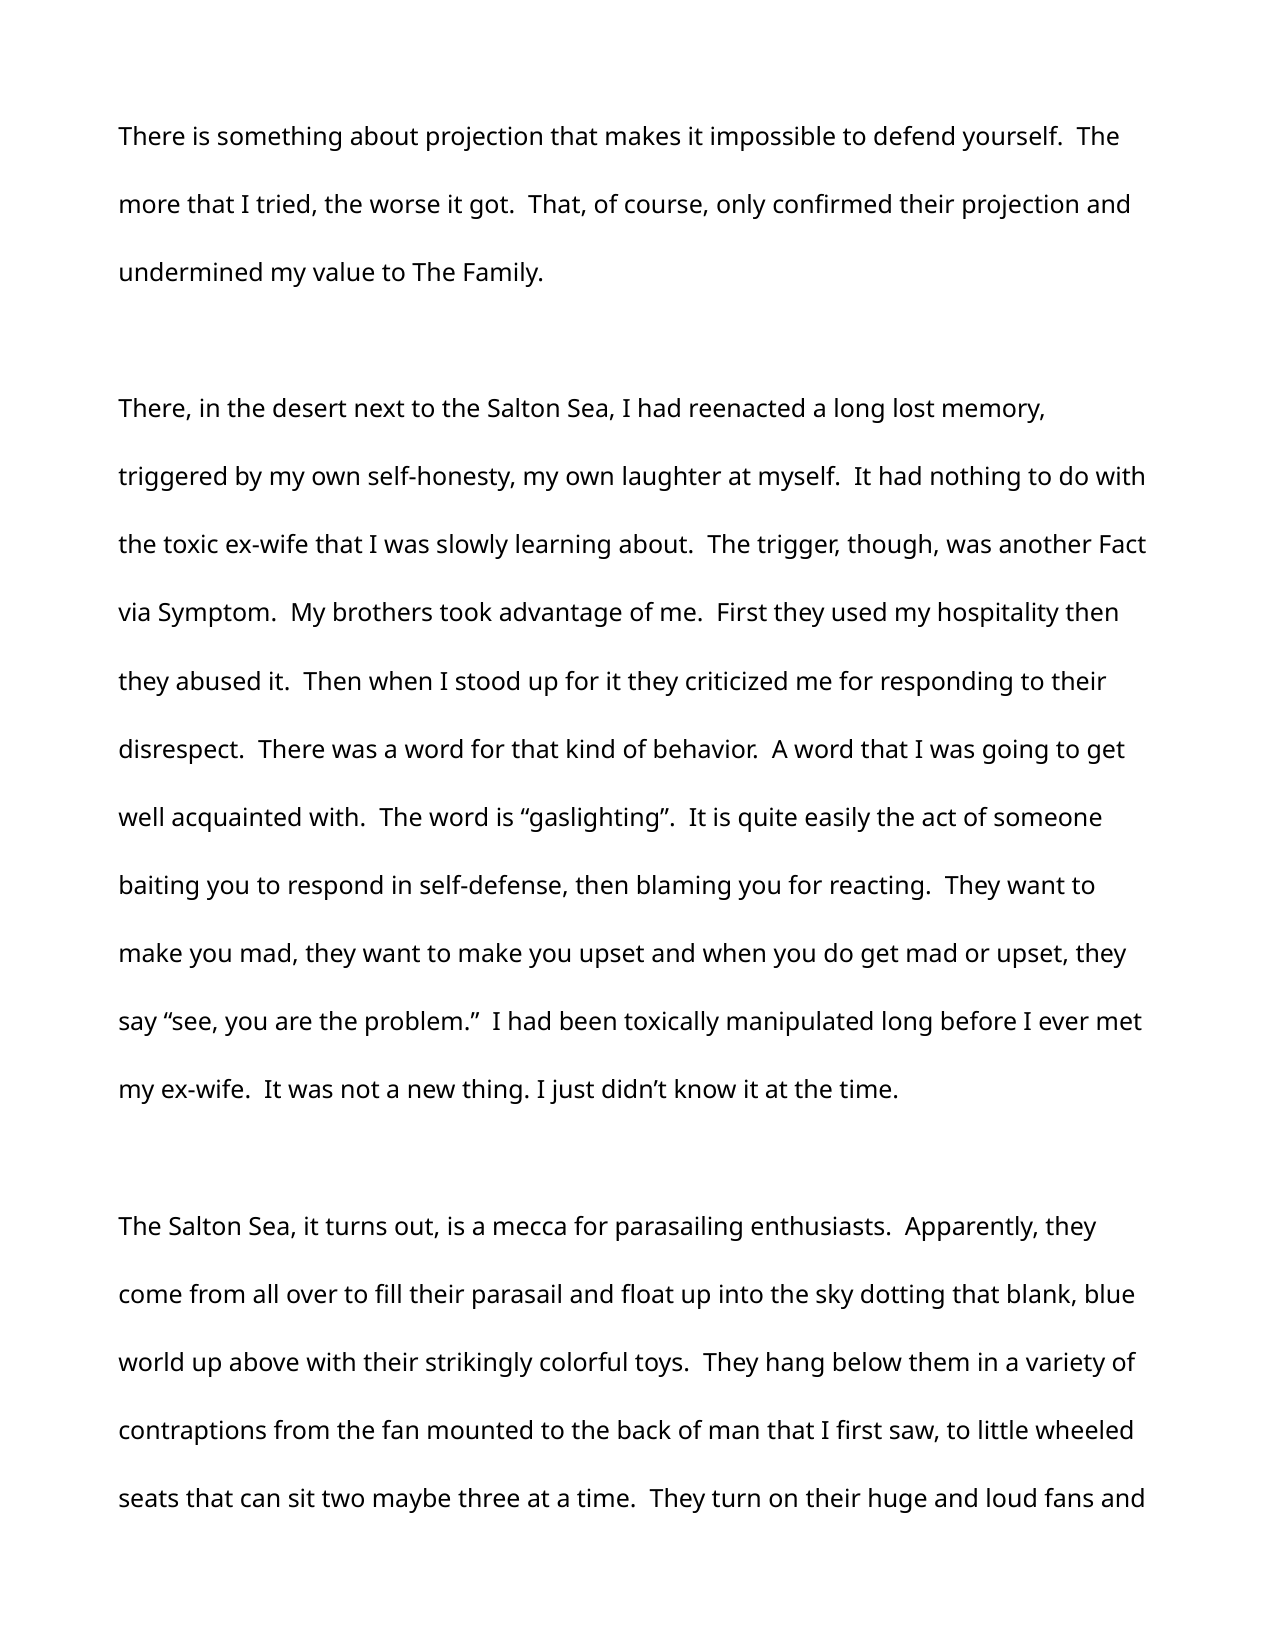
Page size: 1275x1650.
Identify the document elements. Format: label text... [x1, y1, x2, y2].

text There is something about projection that makes it impossible to defend yourself. The more that I tried, the worse it got. That, of course, only confirmed their projection and undermined my value to The Family. [118, 118, 1157, 288]
text The Salton Sea, it turns out, is a mecca for parasailing enthusiasts. Apparently, they come from all over to fill their parasail and float up into the sky dotting that blank, blue world up above with their strikingly colorful toys. They hang below them in a variety of contraptions from the fan mounted to the back of man that I first saw, to little wheeled seats that can sit two maybe three at a time. They turn on their huge and loud fans and [118, 1208, 1157, 1515]
text There, in the desert next to the Salton Sea, I had reenacted a long lost memory, triggered by my own self-honesty, my own laughter at myself. It had nothing to do with the toxic ex-wife that I was slowly learning about. The trigger, though, was another Fact via Symptom. My brothers took advantage of me. First they used my hospitality then they abused it. Then when I stood up for it they criticized me for responding to their disrespect. There was a word for that kind of behavior. A word that I was going to get well acquainted with. The word is “gaslighting”. It is quite easily the act of someone baiting you to respond in self-defense, then blaming you for reacting. They want to make you mad, they want to make you upset and when you do get mad or upset, they say “see, you are the problem.” I had been toxically manipulated long before I ever met my ex-wife. It was not a new thing. I just didn’t know it at the time. [118, 391, 1157, 1106]
